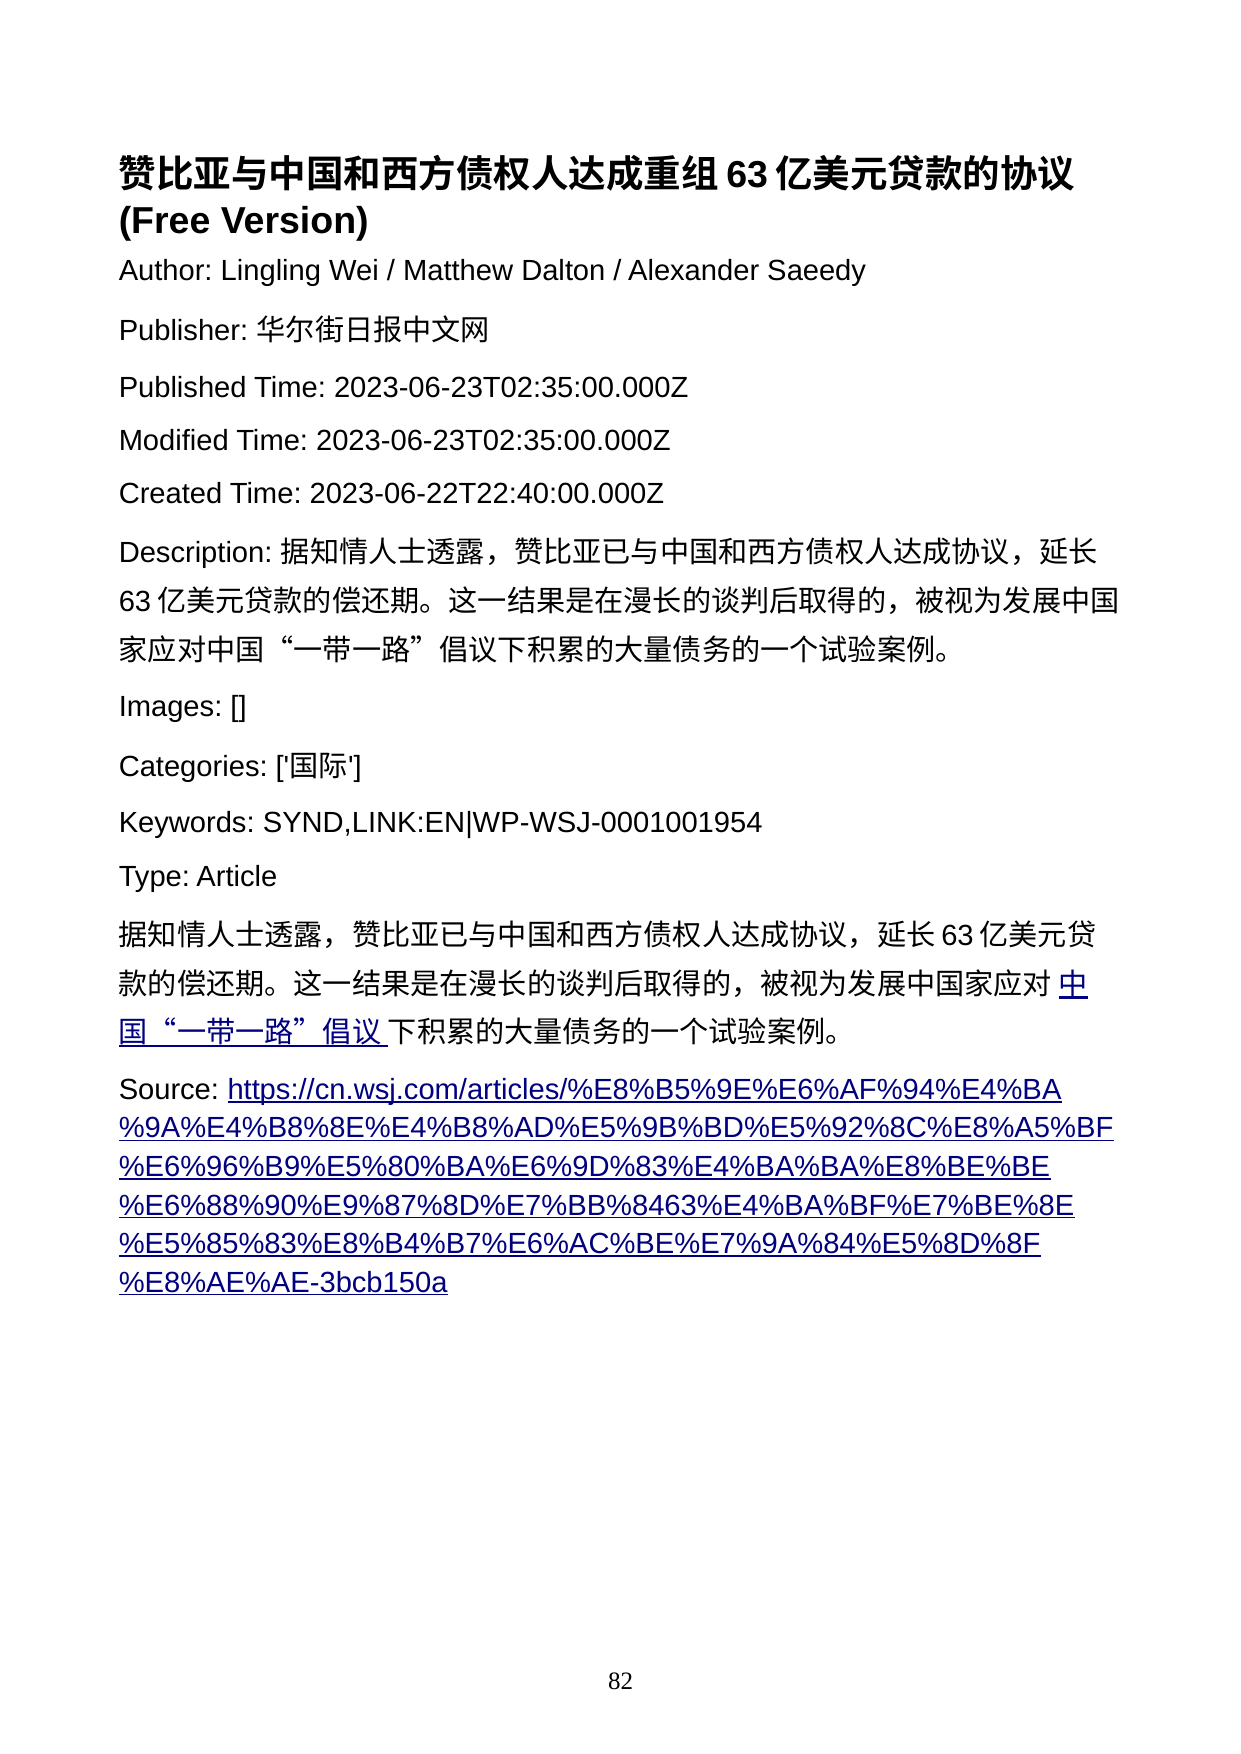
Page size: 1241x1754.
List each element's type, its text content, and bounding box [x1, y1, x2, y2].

text Publisher: 华尔街日报中文网 [118, 307, 1122, 349]
text 据知情人士透露，赞比亚已与中国和西方债权人达成协议，延长63亿美元贷款的偿还期。这一结果是在漫长的谈判后取得的，被视为发展中国家应对 中国“一带一路”倡议 下积累的大量债务的一个试验案例。 [118, 912, 1122, 1051]
subtitle 赞比亚与中国和西方债权人达成重组63亿美元贷款的协议 (Free Version) [118, 143, 1122, 241]
text Modified Time: 2023-06-23T02:35:00.000Z [118, 423, 1122, 456]
text Images: [] [118, 689, 1122, 723]
text Created Time: 2023-06-22T22:40:00.000Z [118, 476, 1122, 509]
text Keywords: SYND,LINK:EN|WP-WSJ-0001001954 [118, 806, 1122, 839]
text Author: Lingling Wei / Matthew Dalton / Alexander Saeedy [118, 253, 1122, 287]
text Source: https://cn.wsj.com/articles/%E8%B5%9E%E6%AF%94%E4%BA%9A%E4%B8%8E%E4%B8%AD%E5%9B%BD%E5%92%8C%E8%A5%BF%E6%96%B9%E5%80%BA%E6%9D%83%E4%BA%BA%E8%BE%BE%E6%88%90%E9%87%8D%E7%BB%8463%E4%BA%BF%E7%BE%8E%E5%85%83%E8%B4%B7%E6%AC%BE%E7%9A%84%E5%8D%8F%E8%AE%AE-3bcb150a [118, 1072, 1122, 1298]
text Description: 据知情人士透露，赞比亚已与中国和西方债权人达成协议，延长63亿美元贷款的偿还期。这一结果是在漫长的谈判后取得的，被视为发展中国家应对中国“一带一路”倡议下积累的大量债务的一个试验案例。 [118, 529, 1122, 668]
text Published Time: 2023-06-23T02:35:00.000Z [118, 370, 1122, 403]
text Categories: ['国际'] [118, 742, 1122, 785]
text Type: Article [118, 859, 1122, 892]
